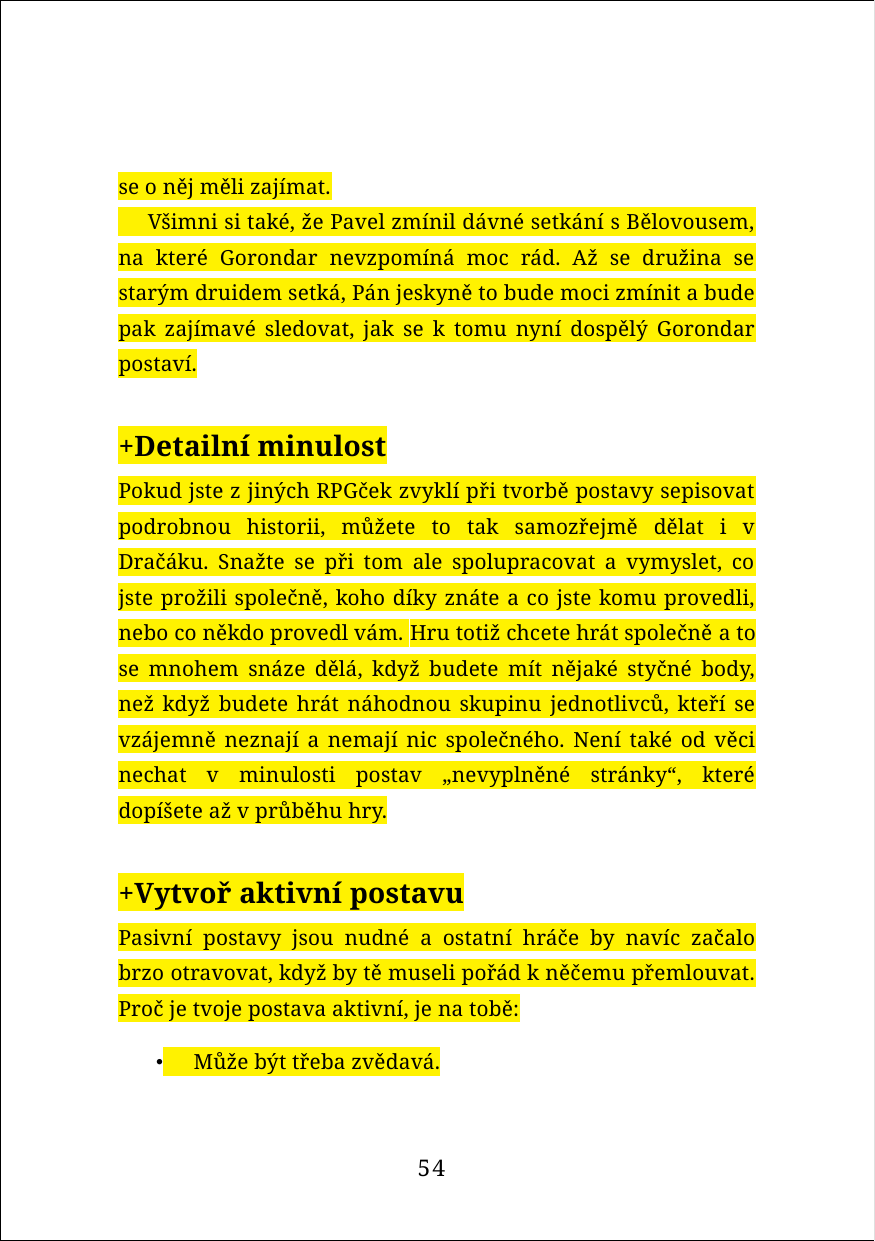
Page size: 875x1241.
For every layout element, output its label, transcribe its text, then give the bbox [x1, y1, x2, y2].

list Může být třeba zvědavá. [156, 1047, 756, 1076]
text Pasivní postavy jsou nudné a ostatní hráče by navíc začalo brzo otravovat, když by tě museli pořád k něčemu přemlouvat. Proč je tvoje postava aktivní, je na tobě: [118, 923, 756, 1022]
subtitle +Detailní minulost [118, 426, 756, 464]
text Pokud jste z jiných RPGček zvyklí při tvorbě postavy sepisovat podrobnou historii, můžete to tak samozřejmě dělat i v Dračáku. Snažte se při tom ale spolupracovat a vymyslet, co jste prožili společně, koho díky znáte a co jste komu provedli, nebo co někdo provedl vám. Hru totiž chcete hrát společně a to se mnohem snáze dělá, když budete mít nějaké styčné body, než když budete hrát náhodnou skupinu jednotlivců, kteří se vzájemně neznají a nemají nic společného. Není také od věci nechat v minulosti postav „nevyplněné stránky“, které dopíšete až v průběhu hry. [118, 476, 756, 824]
subtitle +Vytvoř aktivní postavu [118, 873, 756, 911]
text se o něj měli zajímat. Všimni si také, že Pavel zmínil dávné setkání s Bělovousem, na které Gorondar nevzpomíná moc rád. Až se družina se starým druidem setká, Pán jeskyně to bude moci zmínit a bude pak zajímavé sledovat, jak se k tomu nyní dospělý Gorondar postaví. [118, 172, 756, 378]
